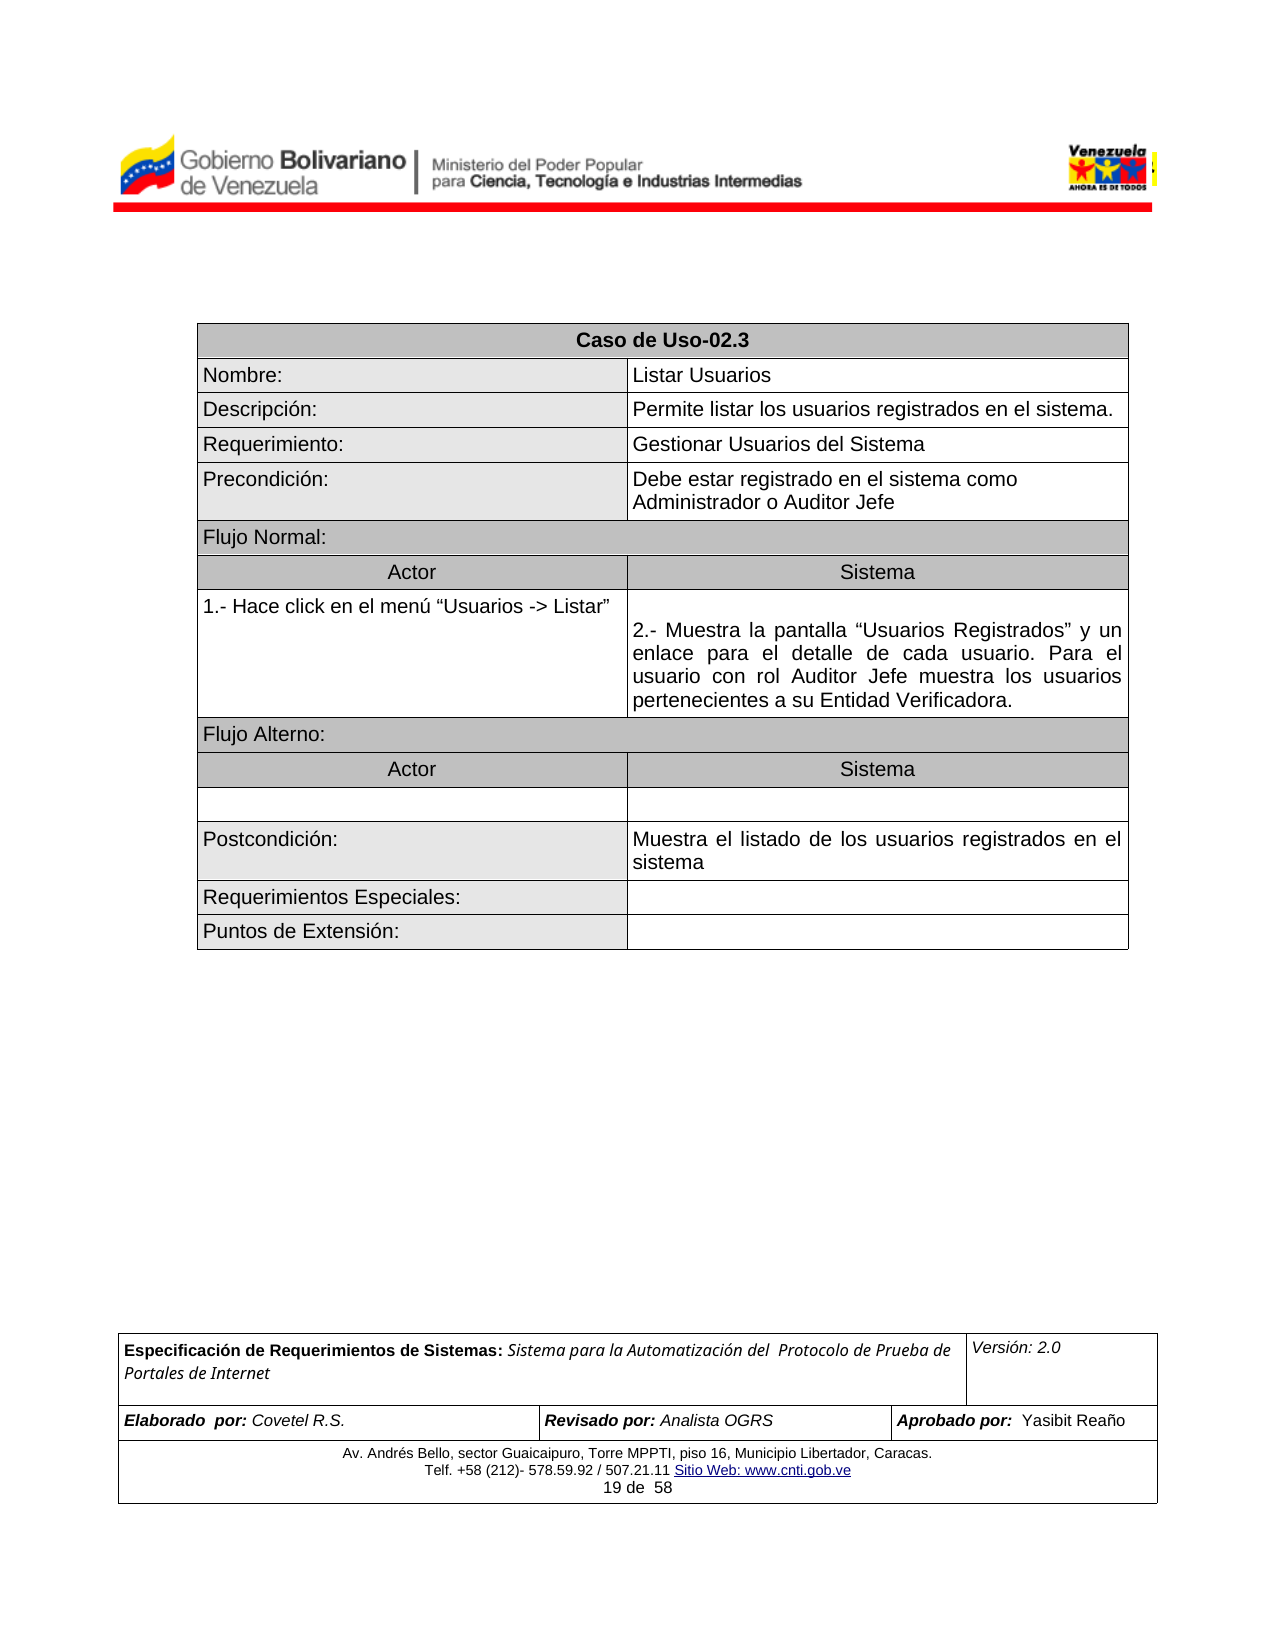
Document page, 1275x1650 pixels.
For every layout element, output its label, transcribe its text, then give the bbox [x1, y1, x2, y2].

table_cell Permite listar los usuarios registrados en el sistema. [628, 393, 1128, 427]
table_cell Actor [198, 753, 627, 787]
table_cell Sistema [628, 556, 1128, 589]
table_cell Requerimientos Especiales: [198, 881, 627, 914]
table_cell Flujo Alterno: [198, 718, 1128, 752]
table_cell Gestionar Usuarios del Sistema [628, 428, 1128, 462]
table_header Caso de Uso-02.3 [198, 324, 1128, 357]
table_cell [628, 881, 1128, 914]
table_cell Muestra el listado de los usuarios registrados en el sistema [628, 822, 1128, 879]
table_cell Precondición: [198, 463, 627, 520]
table_cell 1.- Hace click en el menú “Usuarios -> Listar” [198, 590, 627, 717]
table_cell [628, 788, 1128, 821]
table_cell Flujo Normal: [198, 521, 1128, 554]
table_cell [628, 915, 1128, 949]
table_cell Sistema [628, 753, 1128, 787]
table_cell Requerimiento: [198, 428, 627, 462]
table_cell Descripción: [198, 393, 627, 427]
table_cell 2.- Muestra la pantalla “Usuarios Registrados” y un enlace para el detalle de cada usuario. Para el usuario con rol Auditor Jefe muestra los usuarios pertenecientes a su Entidad Verificadora. [628, 590, 1128, 717]
table_cell Puntos de Extensión: [198, 915, 627, 949]
table_cell Actor [198, 556, 627, 589]
table_cell Nombre: [198, 359, 627, 392]
picture [113, 126, 1153, 212]
table_cell Debe estar registrado en el sistema como Administrador o Auditor Jefe [628, 463, 1128, 520]
table_cell Postcondición: [198, 822, 627, 879]
table_cell [198, 788, 627, 821]
table_cell Listar Usuarios [628, 359, 1128, 392]
